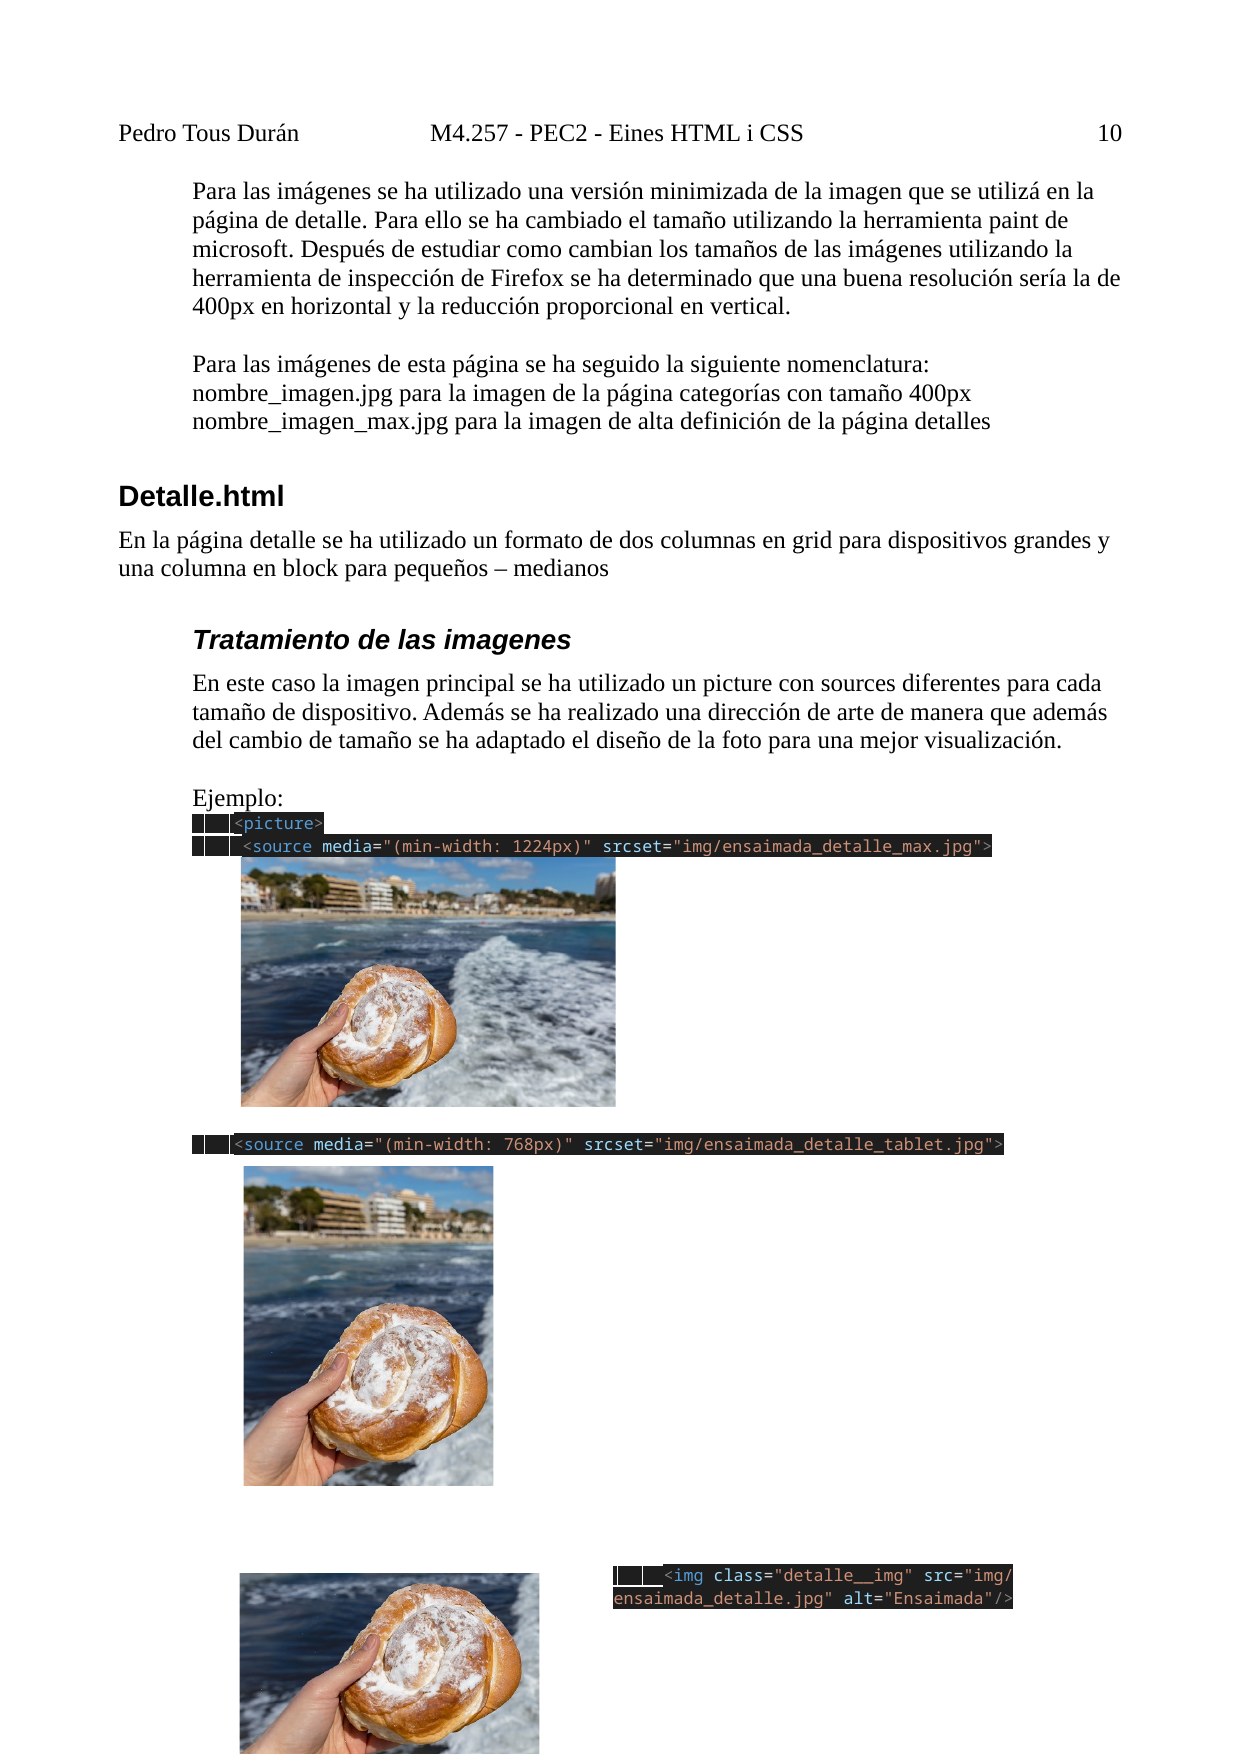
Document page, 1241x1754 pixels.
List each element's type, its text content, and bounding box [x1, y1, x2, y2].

text Ejemplo: [192, 783, 1122, 812]
picture [240, 857, 616, 1107]
text <source media="(min-width: 1224px)" srcset="img/ensaimada_detalle_max.jpg"> [192, 834, 1122, 857]
text Para las imágenes se ha utilizado una versión minimizada de la imagen que se utilizá en la página de detalle. Para ello se ha cambiado el tamaño utilizando la herramienta paint de microsoft. Después de estudiar como cambian los tamaños de las imágenes utilizando la herramienta de inspección de Firefox se ha determinado que una buena resolución sería la de 400px en horizontal y la reducción proporcional en vertical. [192, 176, 1122, 320]
text <source media="(min-width: 768px)" srcset="img/ensaimada_detalle_tablet.jpg"> [192, 1132, 1122, 1155]
subtitle Detalle.html [118, 478, 1122, 512]
picture [243, 1166, 494, 1486]
picture [239, 1573, 540, 1754]
text <img class="detalle__img" src="img/ensaimada_detalle.jpg" alt="Ensaimada"/> [192, 1564, 1122, 1609]
text nombre_imagen_max.jpg para la imagen de alta definición de la página detalles [192, 406, 1122, 435]
text Para las imágenes de esta página se ha seguido la siguiente nomenclatura: [192, 349, 1122, 378]
subtitle Tratamiento de las imagenes [192, 623, 1122, 655]
text En la página detalle se ha utilizado un formato de dos columnas en grid para dispositivos grandes y una columna en block para pequeños – medianos [118, 525, 1122, 582]
text En este caso la imagen principal se ha utilizado un picture con sources diferentes para cada tamaño de dispositivo. Además se ha realizado una dirección de arte de manera que además del cambio de tamaño se ha adaptado el diseño de la foto para una mejor visualización. [192, 668, 1122, 754]
text nombre_imagen.jpg para la imagen de la página categorías con tamaño 400px [192, 378, 1122, 406]
text <picture> [192, 812, 1122, 834]
